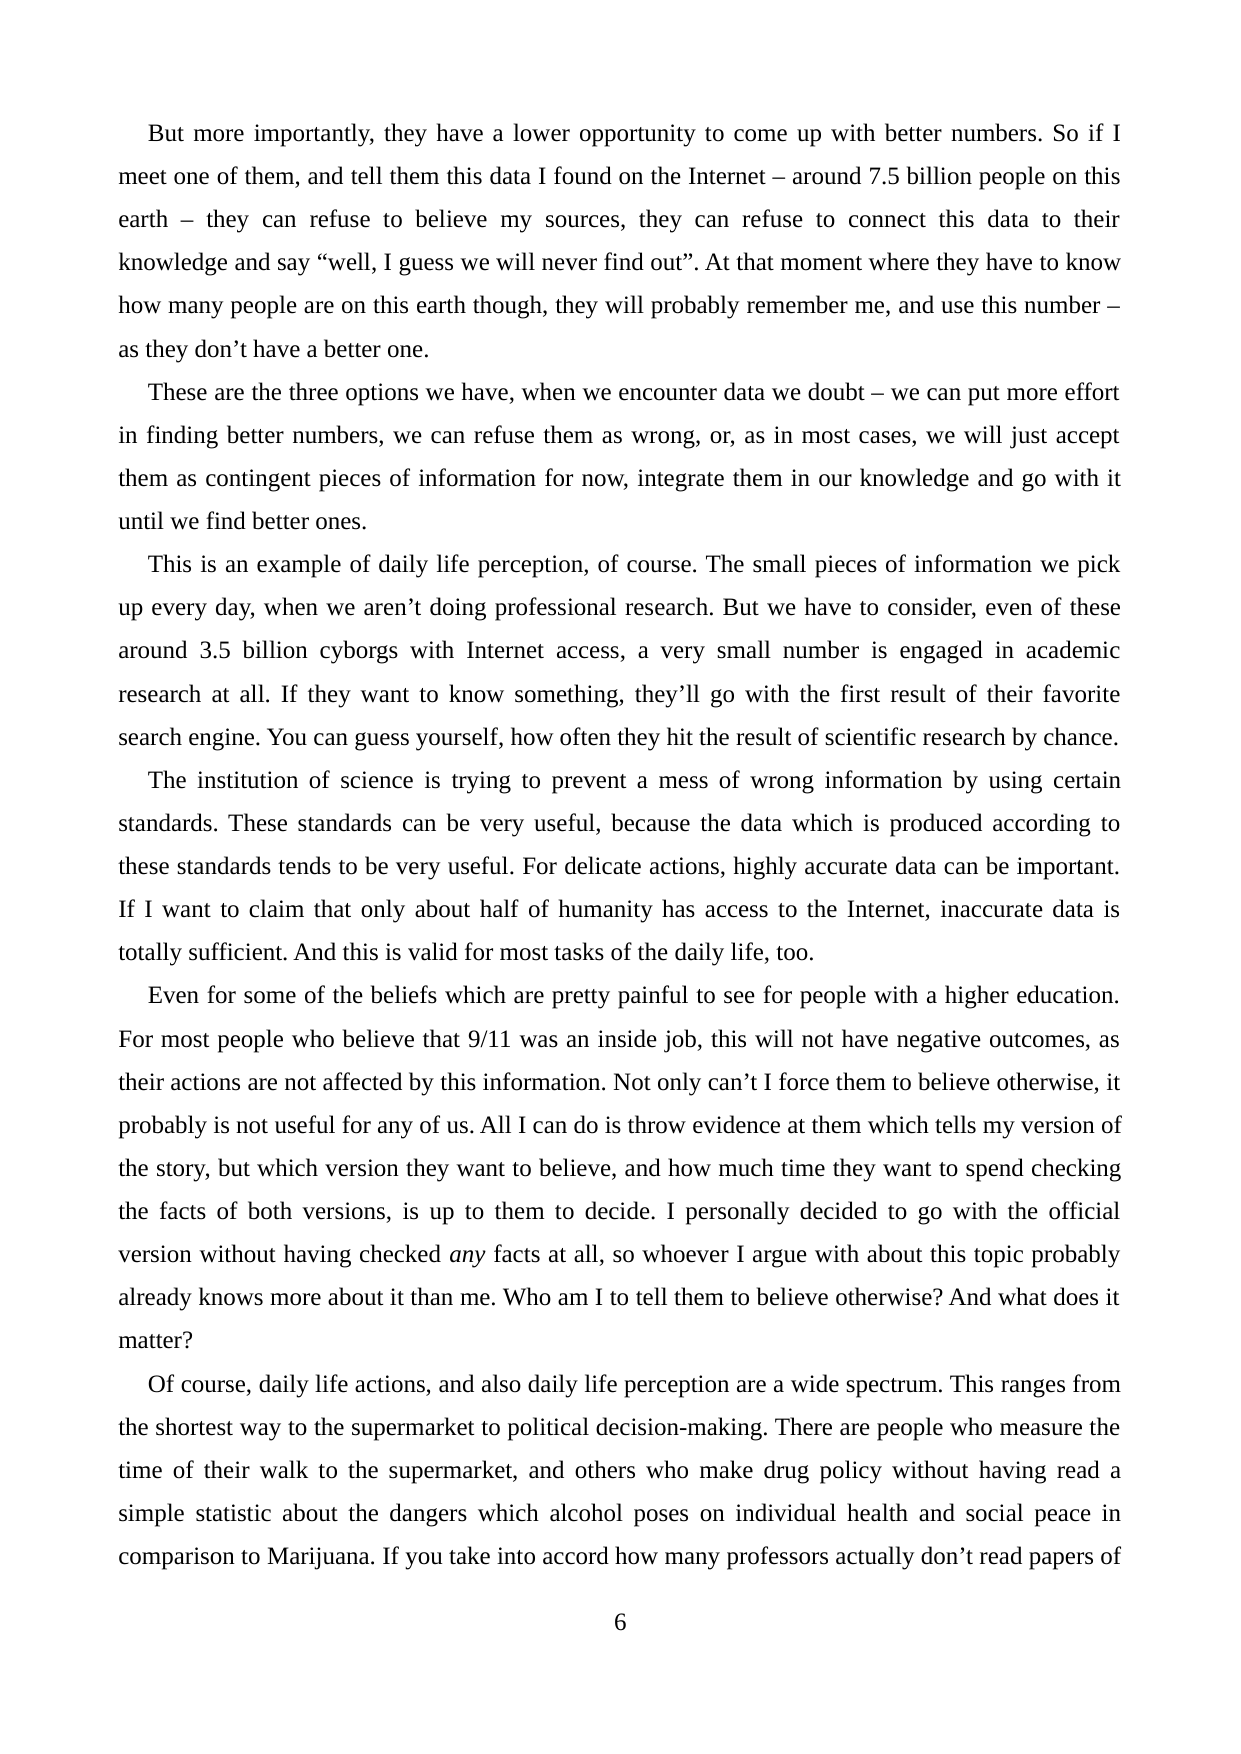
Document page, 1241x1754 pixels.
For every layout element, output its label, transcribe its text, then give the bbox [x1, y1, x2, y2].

text The institution of science is trying to prevent a mess of wrong information by using certain standards. These standards can be very useful, because the data which is produced according to these standards tends to be very useful. For delicate actions, highly accurate data can be important. If I want to claim that only about half of humanity has access to the Internet, inaccurate data is totally sufficient. And this is valid for most tasks of the daily life, too. [118, 765, 1122, 966]
text But more importantly, they have a lower opportunity to come up with better numbers. So if I meet one of them, and tell them this data I found on the Internet – around 7.5 billion people on this earth – they can refuse to believe my sources, they can refuse to connect this data to their knowledge and say “well, I guess we will never find out”. At that moment where they have to know how many people are on this earth though, they will probably remember me, and use this number – as they don’t have a better one. [118, 118, 1122, 362]
text Of course, daily life actions, and also daily life perception are a wide spectrum. This ranges from the shortest way to the supermarket to political decision-making. There are people who measure the time of their walk to the supermarket, and others who make drug policy without having read a simple statistic about the dangers which alcohol poses on individual health and social peace in comparison to Marijuana. If you take into accord how many professors actually don’t read papers of [118, 1369, 1122, 1570]
text These are the three options we have, when we encounter data we doubt – we can put more effort in finding better numbers, we can refuse them as wrong, or, as in most cases, we will just accept them as contingent pieces of information for now, integrate them in our knowledge and go with it until we find better ones. [118, 377, 1122, 535]
text Even for some of the beliefs which are pretty painful to see for people with a higher education. For most people who believe that 9/11 was an inside job, this will not have negative outcomes, as their actions are not affected by this information. Not only can’t I force them to believe otherwise, it probably is not useful for any of us. All I can do is throw evidence at them which tells my version of the story, but which version they want to believe, and how much time they want to spend checking the facts of both versions, is up to them to decide. I personally decided to go with the official version without having checked any facts at all, so whoever I argue with about this topic probably already knows more about it than me. Who am I to tell them to believe otherwise? And what does it matter? [118, 981, 1122, 1354]
text This is an example of daily life perception, of course. The small pieces of information we pick up every day, when we aren’t doing professional research. But we have to consider, even of these around 3.5 billion cyborgs with Internet access, a very small number is engaged in academic research at all. If they want to know something, they’ll go with the first result of their favorite search engine. You can guess yourself, how often they hit the result of scientific research by chance. [118, 549, 1122, 751]
